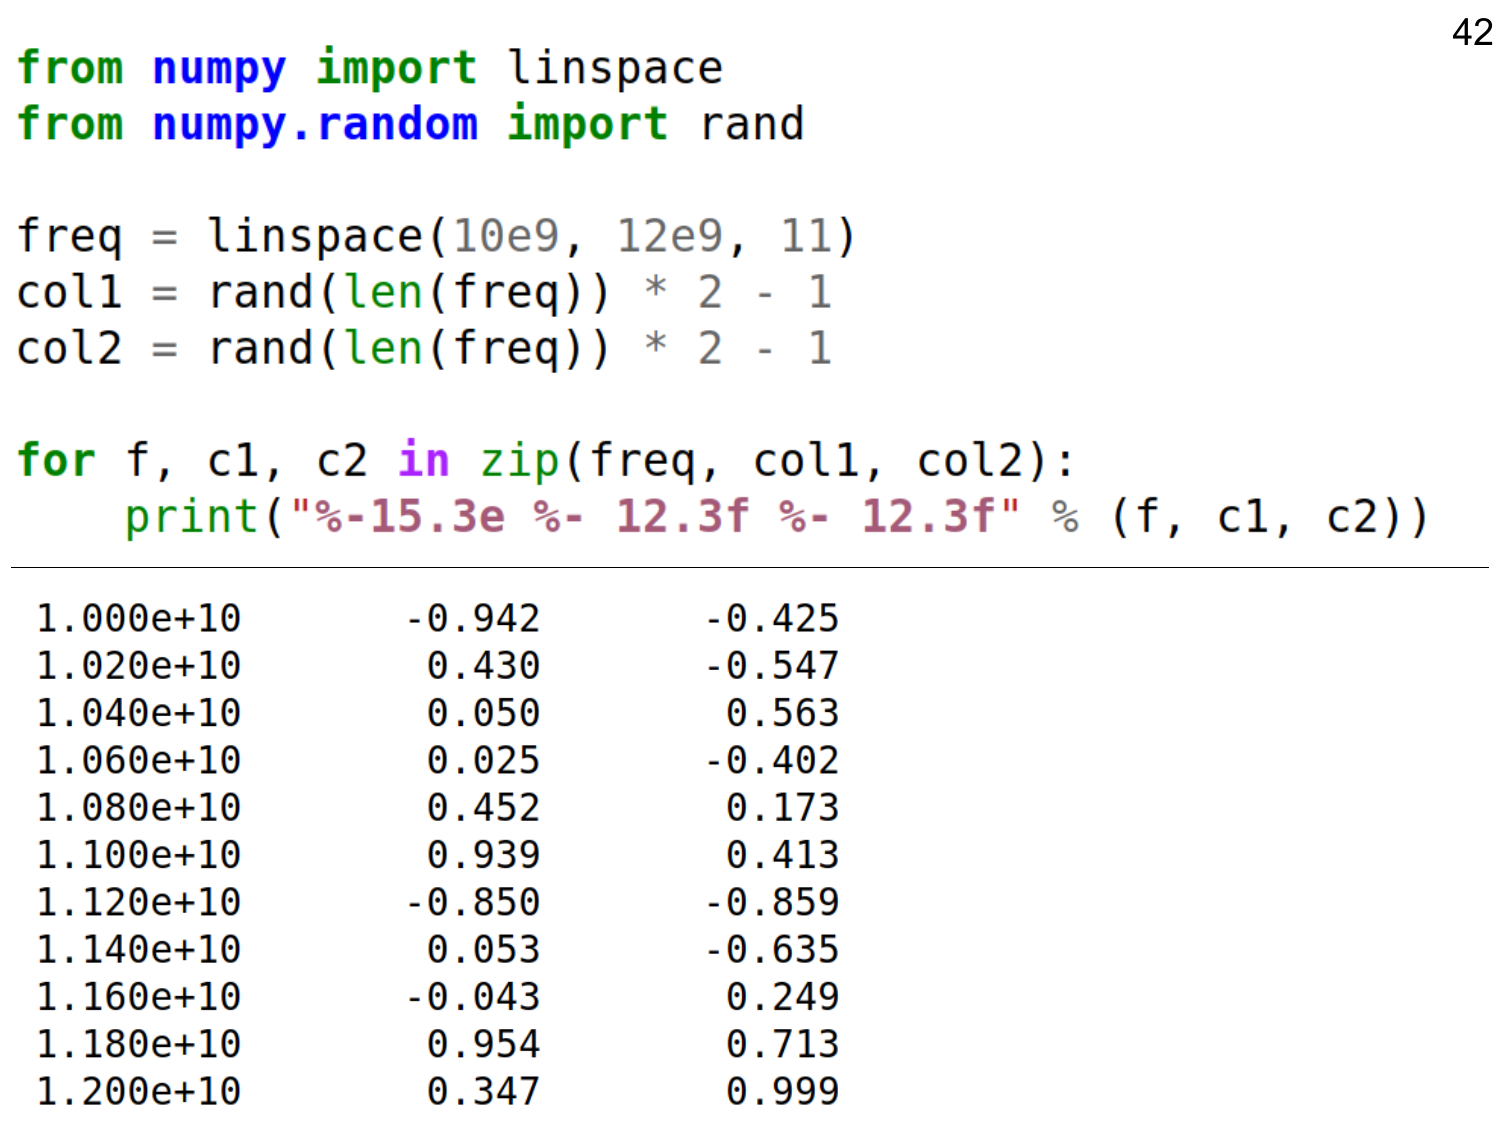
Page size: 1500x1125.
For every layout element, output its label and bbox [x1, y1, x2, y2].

picture [26, 592, 852, 1115]
picture [7, 38, 1440, 561]
